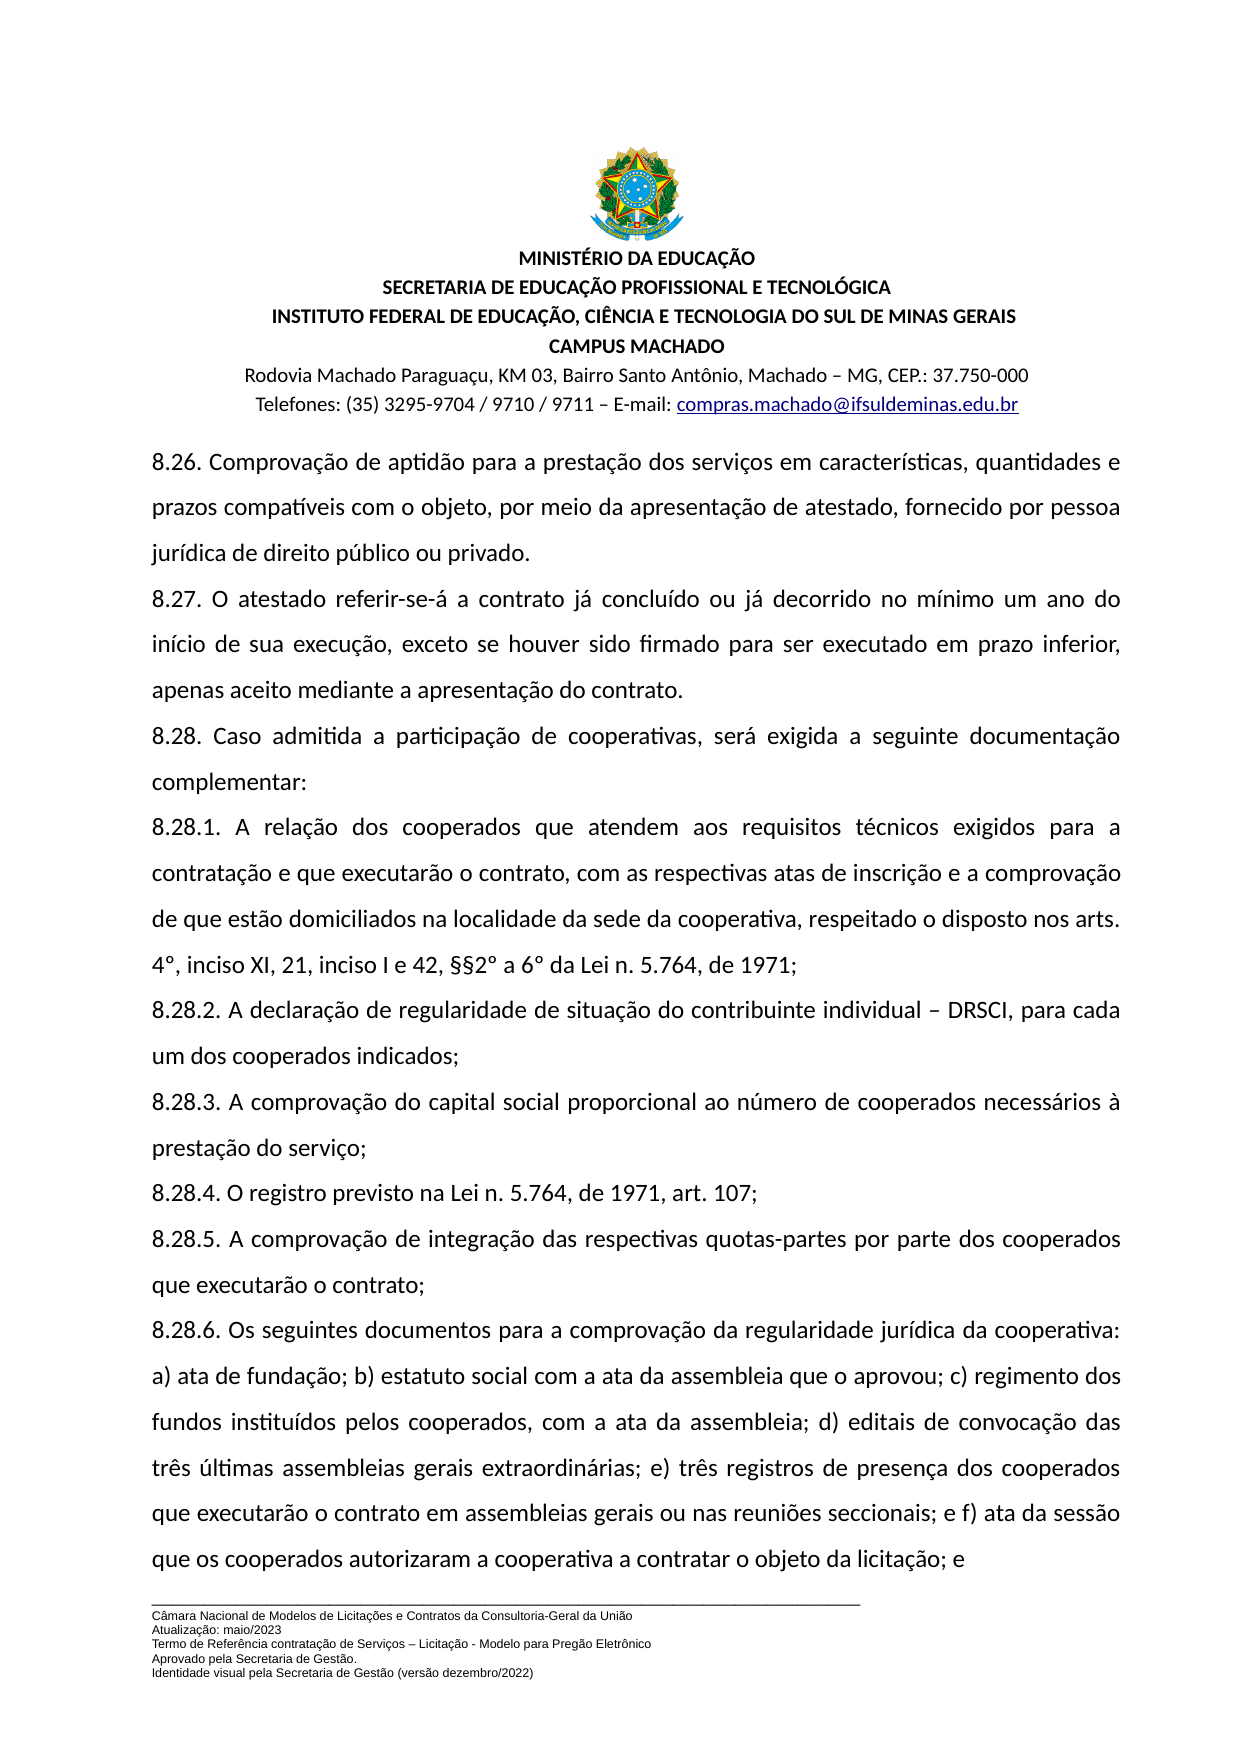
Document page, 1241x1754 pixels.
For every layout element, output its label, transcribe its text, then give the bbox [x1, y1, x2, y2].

text 8.28.2. A declaração de regularidade de situação do contribuinte individual – DRSCI, para cada um dos cooperados indicados; [152, 994, 1122, 1071]
text 8.28.4. O registro previsto na Lei n. 5.764, de 1971, art. 107; [152, 1177, 1122, 1208]
text 8.28.6. Os seguintes documentos para a comprovação da regularidade jurídica da cooperativa: a) ata de fundação; b) estatuto social com a ata da assembleia que o aprovou; c) regimento dos fundos instituídos pelos cooperados, com a ata da assembleia; d) editais de convocação das três últimas assembleias gerais extraordinárias; e) três registros de presença dos cooperados que executarão o contrato em assembleias gerais ou nas reuniões seccionais; e f) ata da sessão que os cooperados autorizaram a cooperativa a contratar o objeto da licitação; e [152, 1314, 1122, 1574]
text 8.26. Comprovação de aptidão para a prestação dos serviços em características, quantidades e prazos compatíveis com o objeto, por meio da apresentação de atestado, fornecido por pessoa jurídica de direito público ou privado. [152, 446, 1122, 568]
text 8.28.1. A relação dos cooperados que atendem aos requisitos técnicos exigidos para a contratação e que executarão o contrato, com as respectivas atas de inscrição e a comprovação de que estão domiciliados na localidade da sede da cooperativa, respeitado o disposto nos arts. 4º, inciso XI, 21, inciso I e 42, §§2º a 6º da Lei n. 5.764, de 1971; [152, 812, 1122, 979]
picture [590, 147, 684, 241]
text 8.28. Caso admitida a participação de cooperativas, será exigida a seguinte documentação complementar: [152, 720, 1122, 796]
text 8.28.5. A comprovação de integração das respectivas quotas-partes por parte dos cooperados que executarão o contrato; [152, 1223, 1122, 1299]
picture [656, 223, 665, 228]
picture [652, 219, 684, 241]
picture [630, 236, 645, 241]
text 8.28.3. A comprovação do capital social proporcional ao número de cooperados necessários à prestação do serviço; [152, 1086, 1122, 1162]
text 8.27. O atestado referir-se-á a contrato já concluído ou já decorrido no mínimo um ano do início de sua execução, exceto se houver sido firmado para ser executado em prazo inferior, apenas aceito mediante a apresentação do contrato. [152, 583, 1122, 705]
